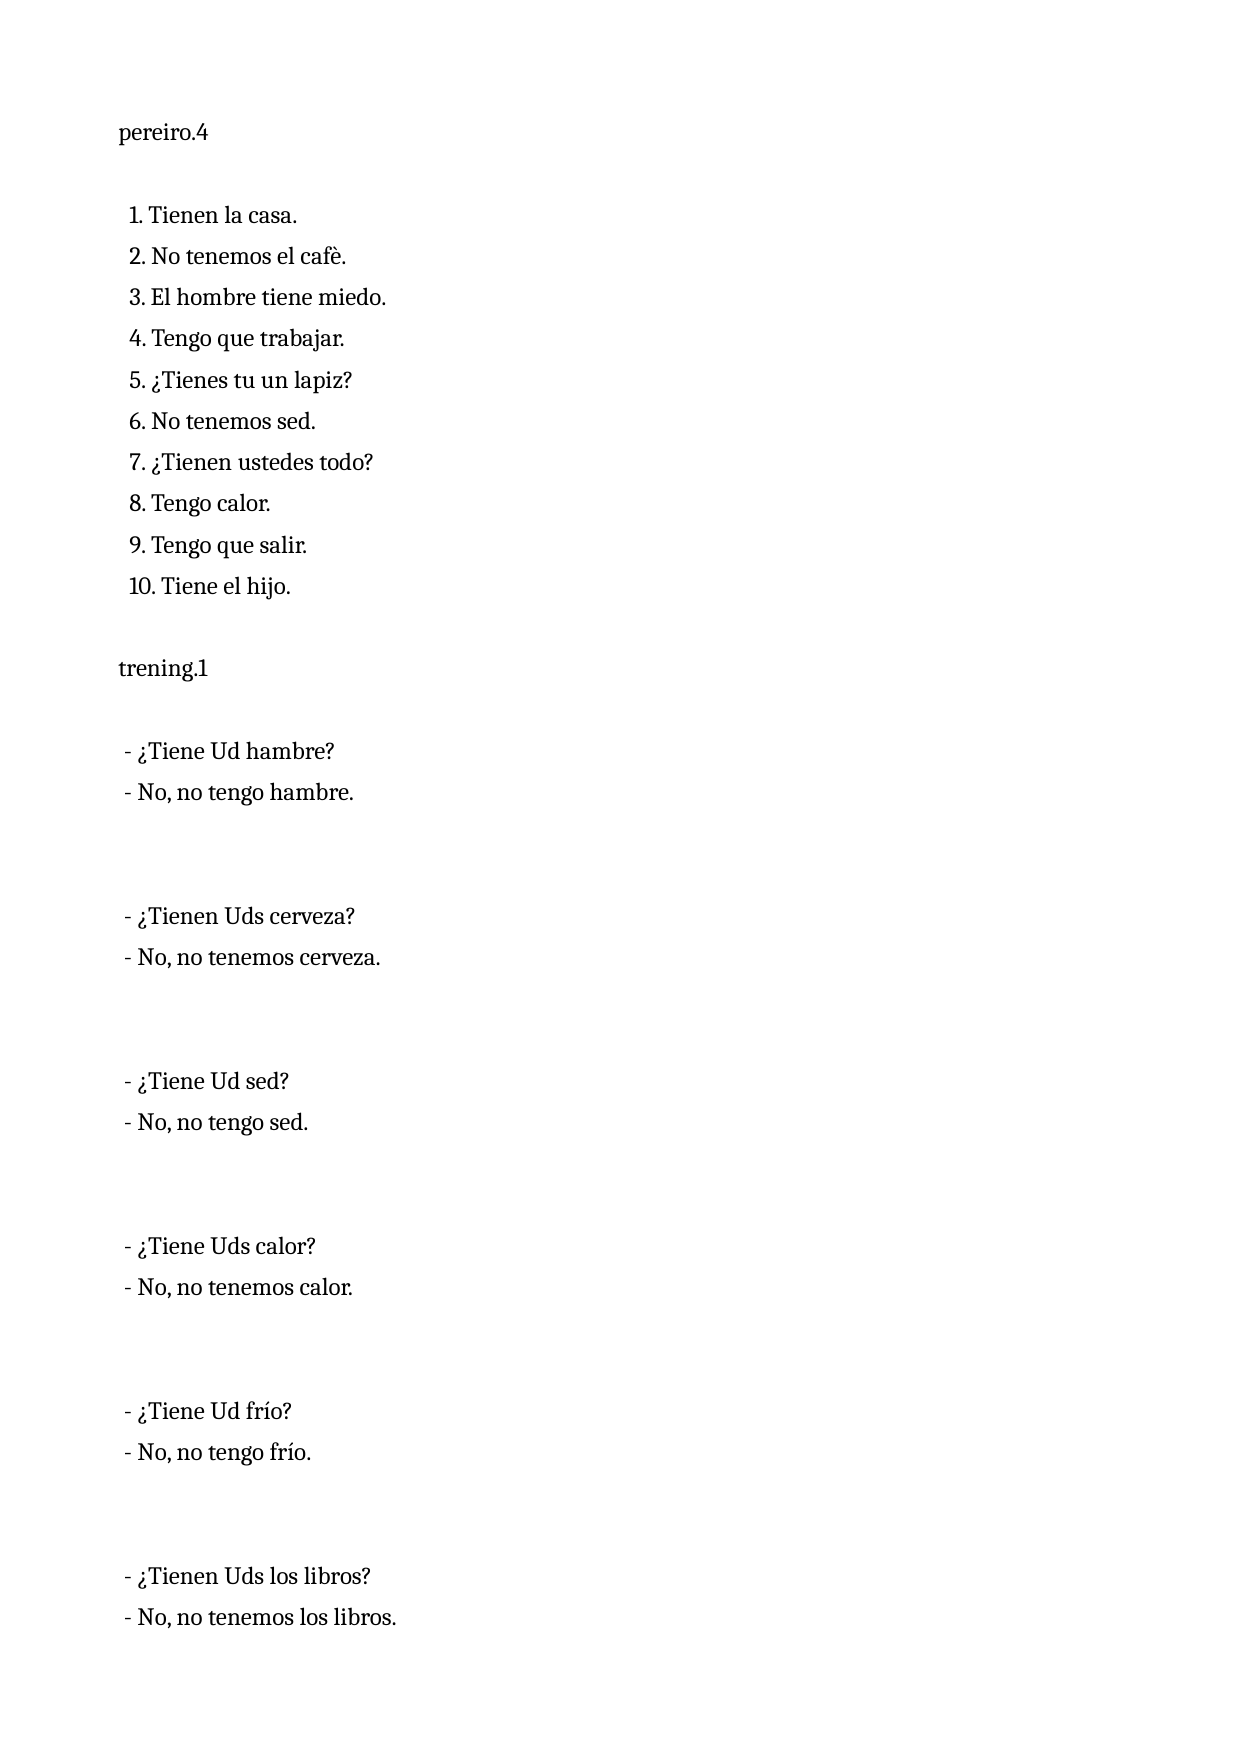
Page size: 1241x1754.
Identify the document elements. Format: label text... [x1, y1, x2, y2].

text 7. ¿Tienen ustedes todo? [118, 448, 1122, 477]
text 1. Tienen la casa. [118, 201, 1122, 229]
text 5. ¿Tienes tu un lapiz? [118, 366, 1122, 394]
text - No, no tenemos calor. [118, 1273, 1122, 1302]
text - No, no tengo frío. [118, 1438, 1122, 1467]
text 8. Tengo calor. [118, 489, 1122, 518]
text 10. Tiene el hijo. [118, 572, 1122, 601]
text - ¿Tienen Uds los libros? [118, 1562, 1122, 1591]
text pereiro.4 [118, 118, 1122, 147]
text 2. No tenemos el cafè. [118, 242, 1122, 271]
text - ¿Tiene Ud sed? [118, 1067, 1122, 1096]
text trening.1 [118, 654, 1122, 683]
text - ¿Tiene Ud hambre? [118, 737, 1122, 766]
text - No, no tenemos los libros. [118, 1603, 1122, 1632]
text 9. Tengo que salir. [118, 531, 1122, 559]
text 4. Tengo que trabajar. [118, 324, 1122, 353]
text - ¿Tiene Ud frío? [118, 1397, 1122, 1426]
text - No, no tenemos cerveza. [118, 943, 1122, 972]
text - No, no tengo hambre. [118, 778, 1122, 807]
text - No, no tengo sed. [118, 1108, 1122, 1137]
text - ¿Tienen Uds cerveza? [118, 902, 1122, 931]
text 3. El hombre tiene miedo. [118, 283, 1122, 312]
text 6. No tenemos sed. [118, 407, 1122, 436]
text - ¿Tiene Uds calor? [118, 1232, 1122, 1261]
